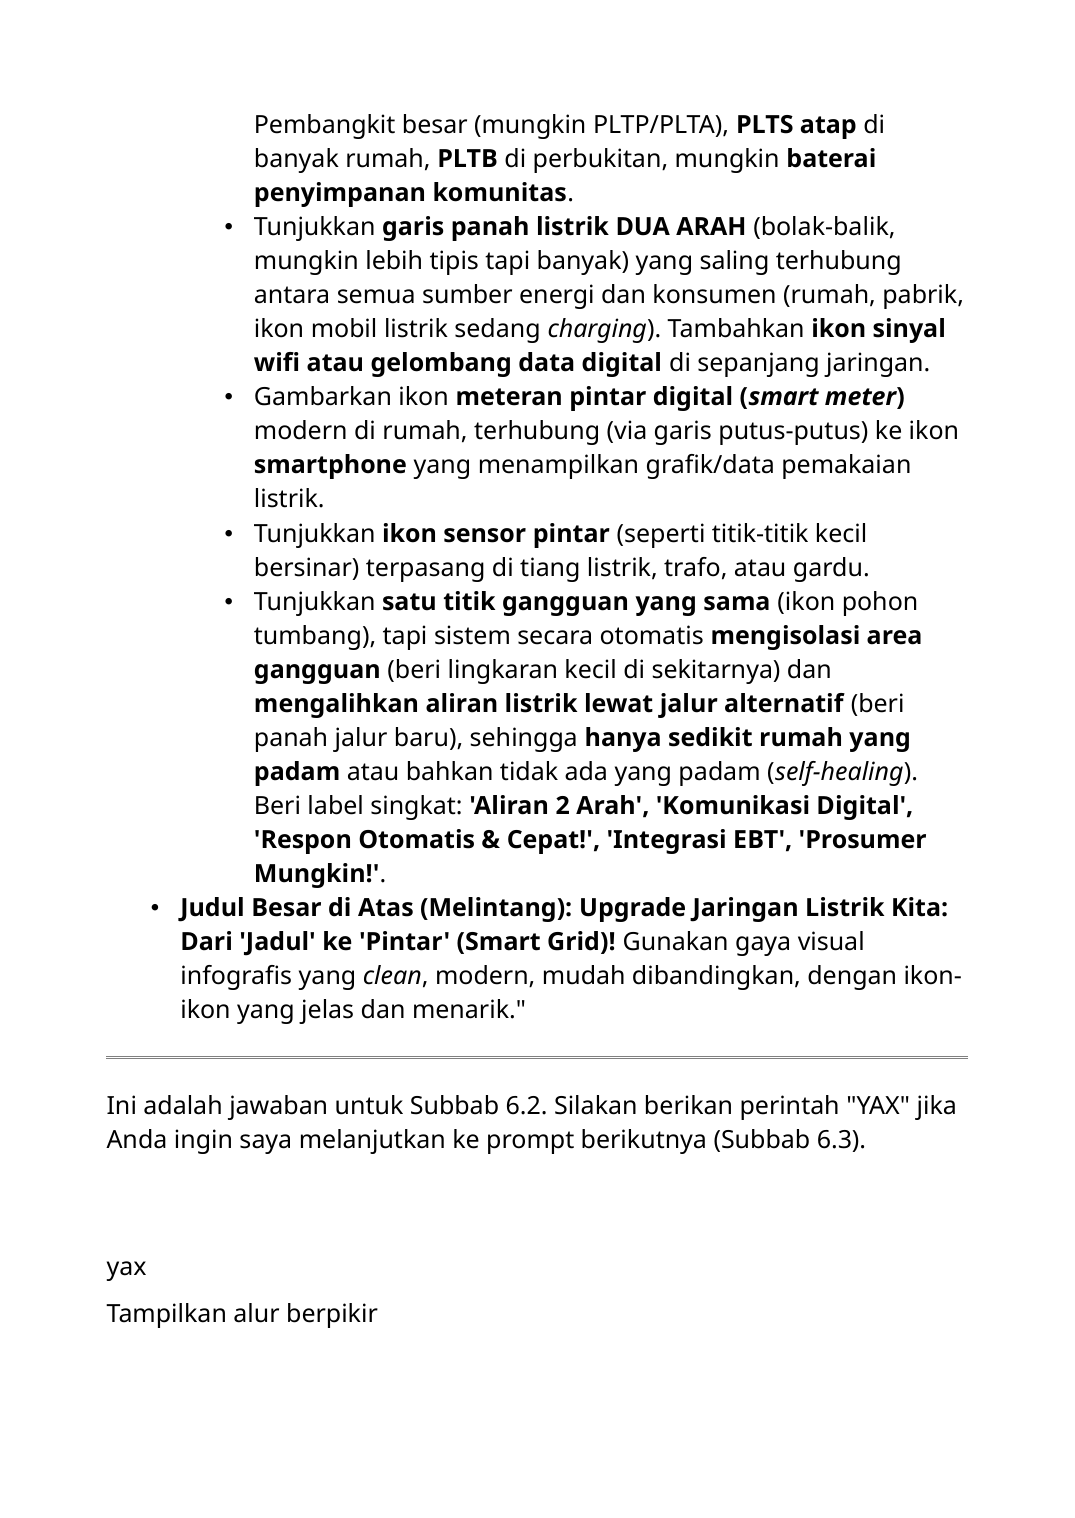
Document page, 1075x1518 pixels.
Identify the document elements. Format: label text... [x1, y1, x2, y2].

list Tunjukkan ikon sensor pintar (seperti titik-titik kecil bersinar) terpasang di tiang listrik, trafo, atau gardu. [224, 515, 968, 583]
text yax [106, 1249, 968, 1283]
list Pembangkit besar (mungkin PLTP/PLTA), PLTS atap di banyak rumah, PLTB di perbukitan, mungkin baterai penyimpanan komunitas. [224, 106, 968, 209]
list Tunjukkan satu titik gangguan yang sama (ikon pohon tumbang), tapi sistem secara otomatis mengisolasi area gangguan (beri lingkaran kecil di sekitarnya) dan mengalihkan aliran listrik lewat jalur alternatif (beri panah jalur baru), sehingga hanya sedikit rumah yang padam atau bahkan tidak ada yang padam (self-healing). Beri label singkat: 'Aliran 2 Arah', 'Komunikasi Digital', 'Respon Otomatis & Cepat!', 'Integrasi EBT', 'Prosumer Mungkin!'. [224, 583, 968, 890]
list Tunjukkan garis panah listrik DUA ARAH (bolak-balik, mungkin lebih tipis tapi banyak) yang saling terhubung antara semua sumber energi dan konsumen (rumah, pabrik, ikon mobil listrik sedang charging). Tambahkan ikon sinyal wifi atau gelombang data digital di sepanjang jaringan. [224, 209, 968, 379]
text Tampilkan alur berpikir [106, 1295, 968, 1329]
list Judul Besar di Atas (Melintang): Upgrade Jaringan Listrik Kita: Dari 'Jadul' ke 'Pintar' (Smart Grid)! Gunakan gaya visual infografis yang clean, modern, mudah dibandingkan, dengan ikon-ikon yang jelas dan menarik." [151, 890, 968, 1026]
list Gambarkan ikon meteran pintar digital (smart meter) modern di rumah, terhubung (via garis putus-putus) ke ikon smartphone yang menampilkan grafik/data pemakaian listrik. [224, 379, 968, 515]
text Ini adalah jawaban untuk Subbab 6.2. Silakan berikan perintah "YAX" jika Anda ingin saya melanjutkan ke prompt berikutnya (Subbab 6.3). [106, 1087, 968, 1156]
